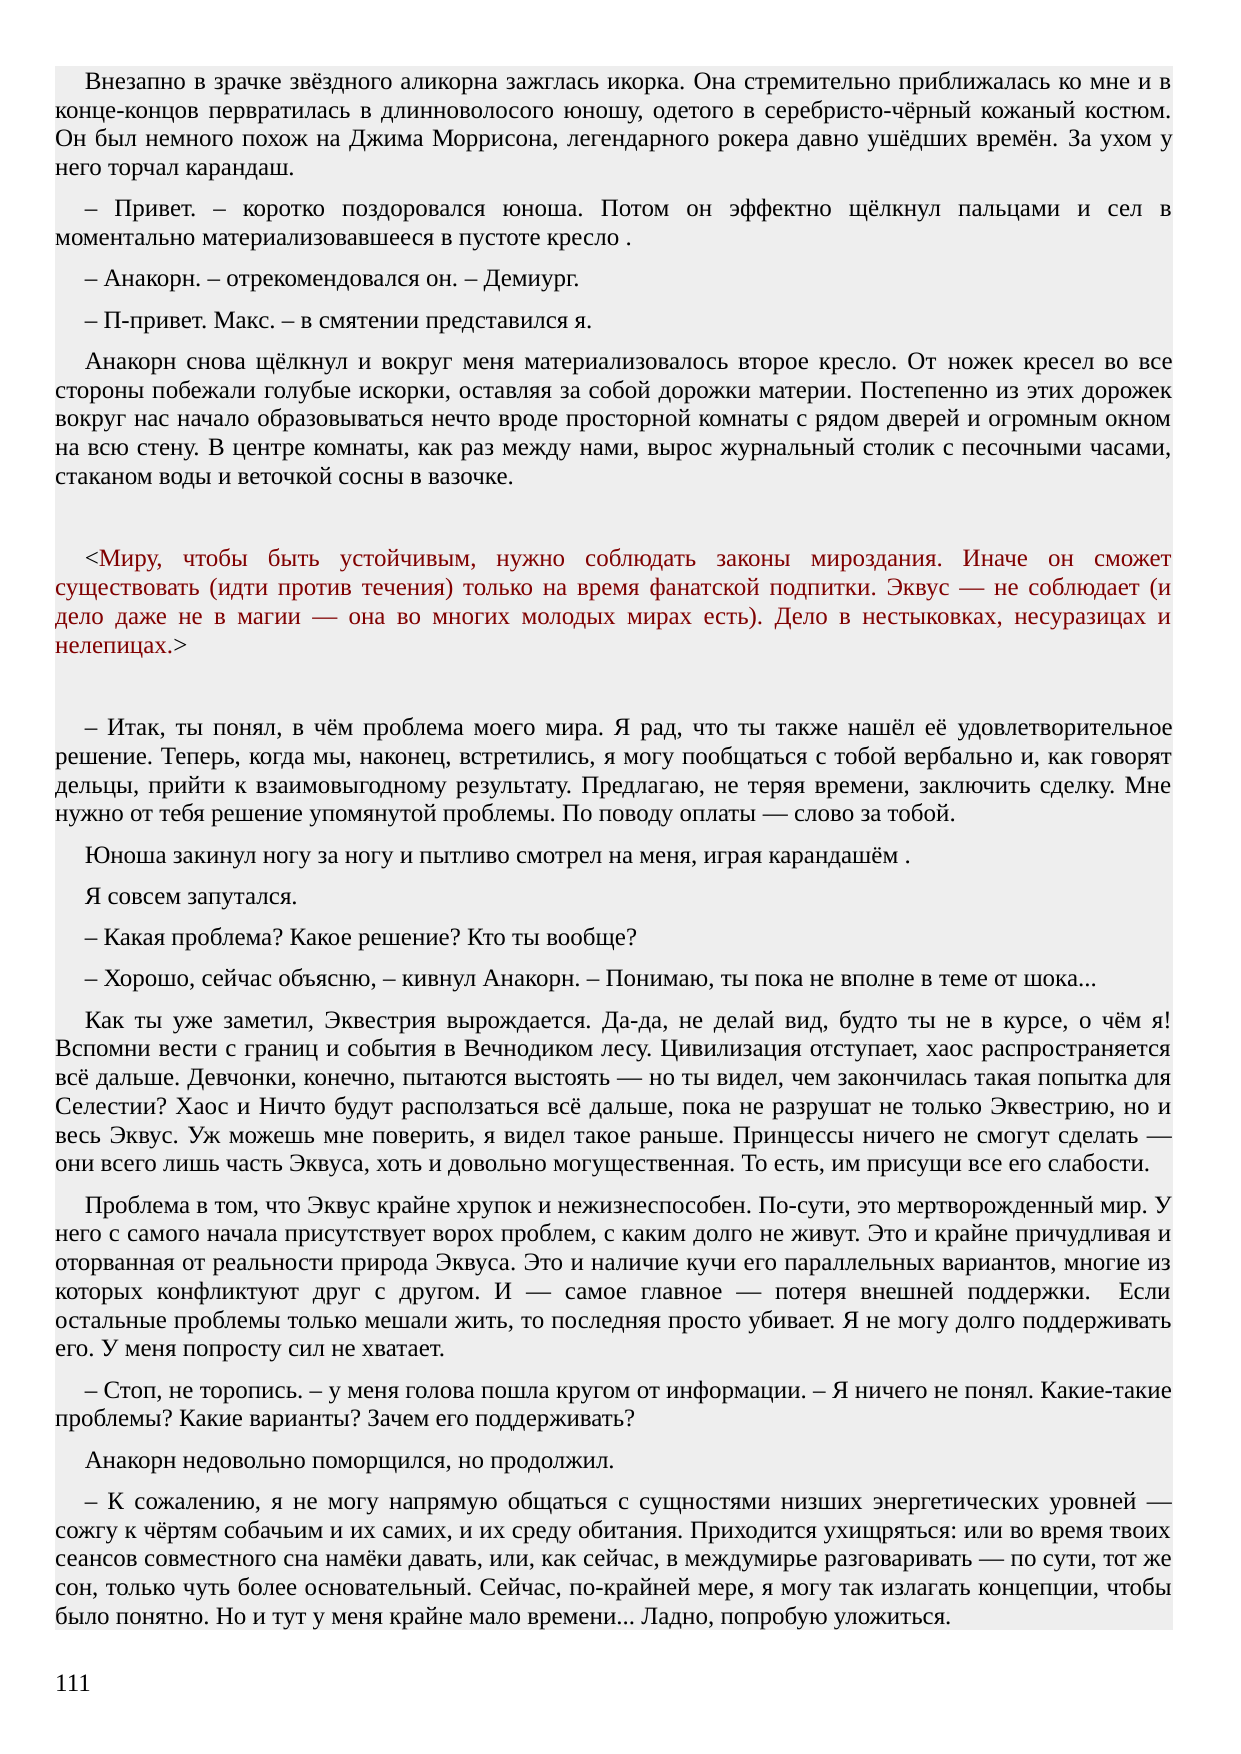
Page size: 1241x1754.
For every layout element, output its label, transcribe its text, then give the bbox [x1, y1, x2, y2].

text – Анакорн. – отрекомендовался он. – Демиург. [55, 263, 1173, 292]
text – Хорошо, сейчас объясню, – кивнул Анакорн. – Понимаю, ты пока не вполне в теме от шока... [55, 963, 1173, 992]
text – Какая проблема? Какое решение? Кто ты вообще? [55, 922, 1173, 951]
text – Итак, ты понял, в чём проблема моего мира. Я рад, что ты также нашёл её удовлетворительное решение. Теперь, когда мы, наконец, встретились, я могу пообщаться с тобой вербально и, как говорят дельцы, прийти к взаимовыгодному результату. Предлагаю, не теряя времени, заключить сделку. Мне нужно от тебя решение упомянутой проблемы. По поводу оплаты — слово за тобой. [55, 712, 1173, 827]
text Анакорн недовольно поморщился, но продолжил. [55, 1445, 1173, 1473]
text Я совсем запутался. [55, 881, 1173, 910]
text Проблема в том, что Эквус крайне хрупок и нежизнеспособен. По-сути, это мертворожденный мир. У него с самого начала присутствует ворох проблем, с каким долго не живут. Это и крайне причудливая и оторванная от реальности природа Эквуса. Это и наличие кучи его параллельных вариантов, многие из которых конфликтуют друг с другом. И — самое главное — потеря внешней поддержки. Если остальные проблемы только мешали жить, то последняя просто убивает. Я не могу долго поддерживать его. У меня попросту сил не хватает. [55, 1190, 1173, 1362]
text Юноша закинул ногу за ногу и пытливо смотрел на меня, играя карандашём . [55, 840, 1173, 868]
text – К сожалению, я не могу напрямую общаться с сущностями низших энергетических уровней — сожгу к чёртям собачьим и их самих, и их среду обитания. Приходится ухищряться: или во время твоих сеансов совместного сна намёки давать, или, как сейчас, в междумирье разговаривать — по сути, тот же сон, только чуть более основательный. Сейчас, по-крайней мере, я могу так излагать концепции, чтобы было понятно. Но и тут у меня крайне мало времени... Ладно, попробую уложиться. [55, 1486, 1173, 1630]
text Как ты уже заметил, Эквестрия вырождается. Да-да, не делай вид, будто ты не в курсе, о чём я! Вспомни вести с границ и события в Вечнодиком лесу. Цивилизация отступает, хаос распространяется всё дальше. Девчонки, конечно, пытаются выстоять — но ты видел, чем закончилась такая попытка для Селестии? Хаос и Ничто будут расползаться всё дальше, пока не разрушат не только Эквестрию, но и весь Эквус. Уж можешь мне поверить, я видел такое раньше. Принцессы ничего не смогут сделать — они всего лишь часть Эквуса, хоть и довольно могущественная. То есть, им присущи все его слабости. [55, 1005, 1173, 1177]
text Внезапно в зрачке звёздного аликорна зажглась икорка. Она стремительно приближалась ко мне и в конце-концов первратилась в длинноволосого юношу, одетого в серебристо-чёрный кожаный костюм. Он был немного похож на Джима Моррисона, легендарного рокера давно ушёдших времён. За ухом у него торчал карандаш. [55, 66, 1173, 181]
text – П-привет. Макс. – в смятении представился я. [55, 305, 1173, 333]
text – Привет. – коротко поздоровался юноша. Потом он эффектно щёлкнул пальцами и сел в моментально материализовавшееся в пустоте кресло . [55, 193, 1173, 251]
text – Стоп, не торопись. – у меня голова пошла кругом от информации. – Я ничего не понял. Какие-такие проблемы? Какие варианты? Зачем его поддерживать? [55, 1375, 1173, 1432]
text Анакорн снова щёлкнул и вокруг меня материализовалось второе кресло. От ножек кресел во все стороны побежали голубые искорки, оставляя за собой дорожки материи. Постепенно из этих дорожек вокруг нас начало образовываться нечто вроде просторной комнаты с рядом дверей и огромным окном на всю стену. В центре комнаты, как раз между нами, вырос журнальный столик с песочными часами, стаканом воды и веточкой сосны в вазочке. [55, 346, 1173, 490]
text <Миру, чтобы быть устойчивым, нужно соблюдать законы мироздания. Иначе он сможет существовать (идти против течения) только на время фанатской подпитки. Эквус — не соблюдает (и дело даже не в магии — она во многих молодых мирах есть). Дело в нестыковках, несуразицах и нелепицах.> [55, 543, 1173, 658]
